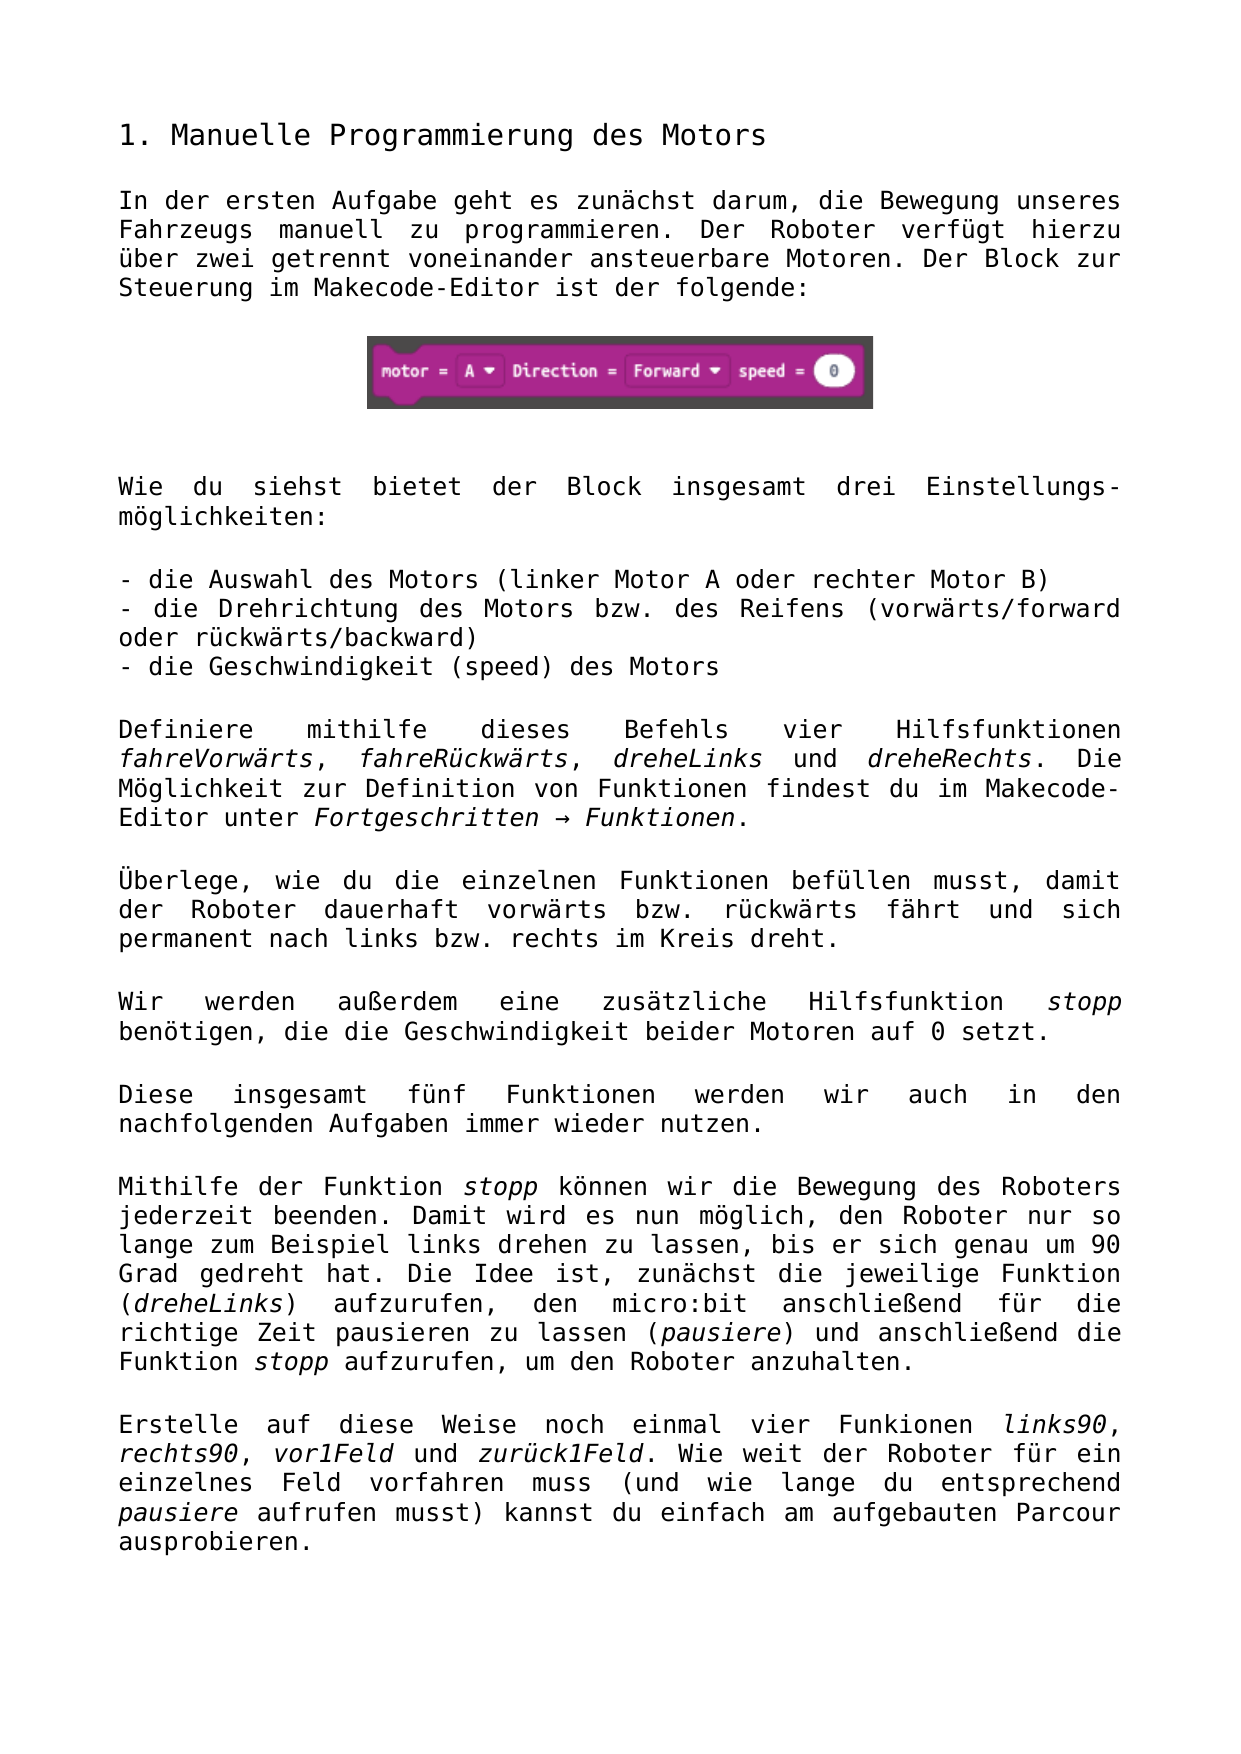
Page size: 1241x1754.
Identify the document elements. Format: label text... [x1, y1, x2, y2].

text Wie du siehst bietet der Block insgesamt drei Einstellungs­möglichkeiten: [118, 472, 1122, 531]
text - die Geschwindigkeit (speed) des Motors [118, 652, 1122, 681]
text In der ersten Aufgabe geht es zunächst darum, die Bewegung unseres Fahrzeugs manuell zu programmieren. Der Roboter verfügt hierzu über zwei getrennt voneinander ansteuerbare Motoren. Der Block zur Steuerung im Makecode-Editor ist der folgende: [118, 186, 1122, 303]
picture [367, 336, 874, 409]
text - die Auswahl des Motors (linker Motor A oder rechter Motor B) [118, 565, 1122, 594]
text - die Drehrichtung des Motors bzw. des Reifens (vorwärts/forward oder rückwärts/backward) [118, 594, 1122, 652]
text Mithilfe der Funktion stopp können wir die Bewegung des Roboters jederzeit beenden. Damit wird es nun möglich, den Roboter nur so lange zum Beispiel links drehen zu lassen, bis er sich genau um 90 Grad gedreht hat. Die Idee ist, zunächst die jeweilige Funktion (dreheLinks) aufzurufen, den micro:bit anschließend für die richtige Zeit pausieren zu lassen (pausiere) und anschließend die Funktion stopp aufzurufen, um den Roboter anzuhalten. [118, 1172, 1122, 1376]
text Definiere mithilfe dieses Befehls vier Hilfsfunktionen fahreVorwärts, fahreRückwärts, dreheLinks und dreheRechts. Die Möglichkeit zur Definition von Funktionen findest du im Makecode-Editor unter Fortgeschritten → Funktionen. [118, 715, 1122, 832]
text Diese insgesamt fünf Funktionen werden wir auch in den nachfolgenden Aufgaben immer wieder nutzen. [118, 1080, 1122, 1138]
text Erstelle auf diese Weise noch einmal vier Funkionen links90, rechts90, vor1Feld und zurück1Feld. Wie weit der Roboter für ein einzelnes Feld vorfahren muss (und wie lange du entsprechend pausiere aufrufen musst) kannst du einfach am aufgebauten Parcour ausprobieren. [118, 1410, 1122, 1556]
text Wir werden außerdem eine zusätzliche Hilfsfunktion stopp benötigen, die die Geschwindigkeit beider Motoren auf 0 setzt. [118, 987, 1122, 1046]
text 1. Manuelle Programmierung des Motors [118, 118, 1122, 152]
text Überlege, wie du die einzelnen Funktionen befüllen musst, damit der Roboter dauerhaft vorwärts bzw. rückwärts fährt und sich permanent nach links bzw. rechts im Kreis dreht. [118, 866, 1122, 953]
